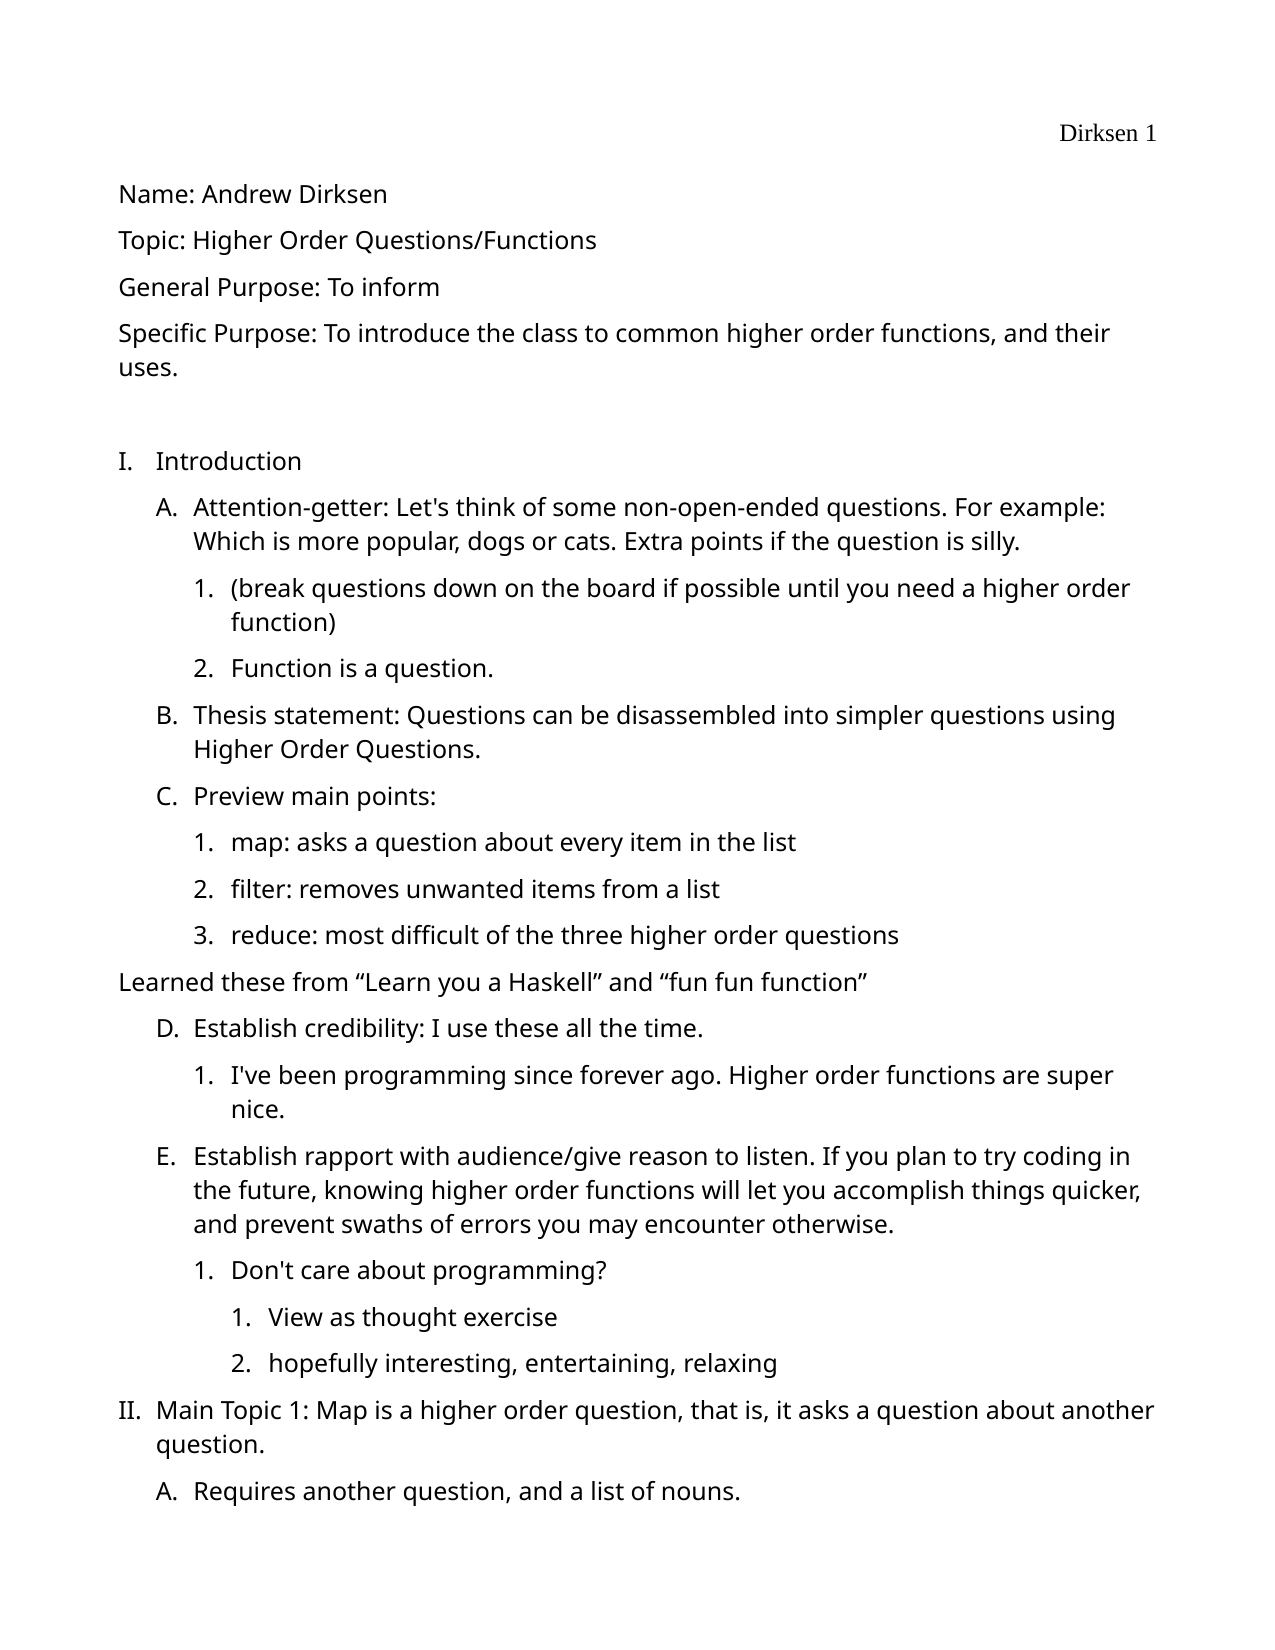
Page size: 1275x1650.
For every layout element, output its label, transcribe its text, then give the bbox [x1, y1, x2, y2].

text Name: Andrew Dirksen [118, 176, 1157, 210]
list Establish rapport with audience/give reason to listen. If you plan to try coding in the future, knowing higher order functions will let you accomplish things quicker, and prevent swaths of errors you may encounter otherwise. [156, 1138, 1157, 1240]
list map: asks a question about every item in the list [193, 825, 1157, 859]
list reduce: most difficult of the three higher order questions [193, 918, 1157, 952]
list Establish credibility: I use these all the time. [156, 1011, 1157, 1045]
list Function is a question. [193, 651, 1157, 685]
list Main Topic 1: Map is a higher order question, that is, it asks a question about another question. [118, 1393, 1157, 1461]
list hopefully interesting, entertaining, relaxing [231, 1346, 1157, 1380]
text Learned these from “Learn you a Haskell” and “fun fun function” [118, 964, 1157, 998]
list Introduction [118, 443, 1157, 477]
list (break questions down on the board if possible until you need a higher order function) [193, 570, 1157, 638]
list Don't care about programming? [193, 1253, 1157, 1287]
list View as thought exercise [231, 1299, 1157, 1333]
list filter: removes unwanted items from a list [193, 871, 1157, 905]
list Thesis statement: Questions can be disassembled into simpler questions using Higher Order Questions. [156, 698, 1157, 766]
text Specific Purpose: To introduce the class to common higher order functions, and their uses. [118, 316, 1157, 384]
list I've been programming since forever ago. Higher order functions are super nice. [193, 1058, 1157, 1126]
list Preview main points: [156, 778, 1157, 812]
text General Purpose: To inform [118, 269, 1157, 303]
text Topic: Higher Order Questions/Functions [118, 223, 1157, 257]
list Requires another question, and a list of nouns. [156, 1473, 1157, 1507]
list Attention-getter: Let's think of some non-open-ended questions. For example: Which is more popular, dogs or cats. Extra points if the question is silly. [156, 490, 1157, 558]
